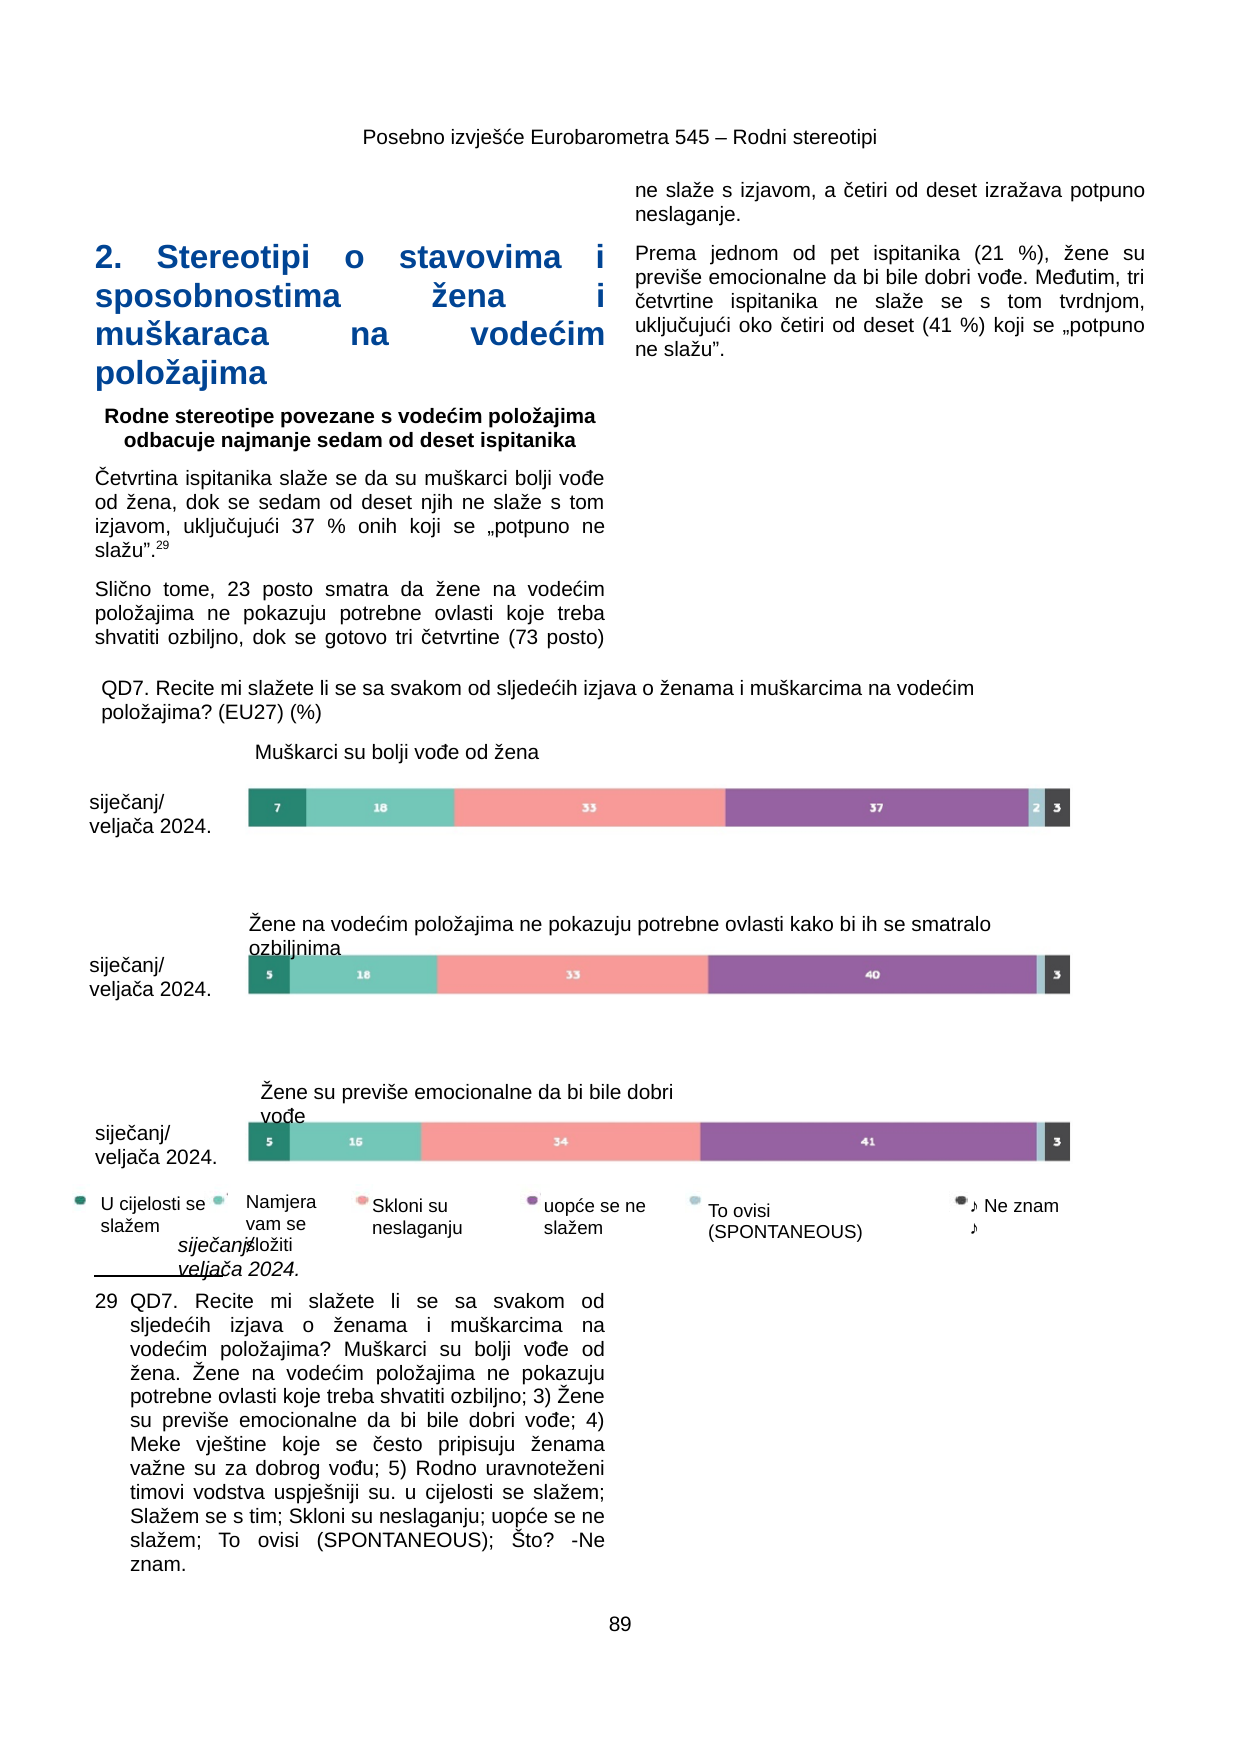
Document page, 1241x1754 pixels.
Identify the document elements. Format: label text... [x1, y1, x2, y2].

text Rodne stereotipe povezane s vodećim položajima odbacuje najmanje sedam od deset ispitanika [94, 404, 605, 452]
text QD7. Recite mi slažete li se sa svakom od sljedećih izjava o ženama i muškarcima na vodećim položajima? Muškarci su bolji vođe od žena. Žene na vodećim položajima ne pokazuju potrebne ovlasti koje treba shvatiti ozbiljno; 3) Žene su previše emocionalne da bi bile dobri vođe; 4) Meke vještine koje se često pripisuju ženama važne su za dobrog vođu; 5) Rodno uravnoteženi timovi vodstva uspješniji su. u cijelosti se slažem; Slažem se s tim; Skloni su neslaganju; uopće se ne slažem; To ovisi (SPONTANEOUS); Što? -Ne znam. [94, 1288, 605, 1576]
text ne slaže s izjavom, a četiri od deset izražava potpuno neslaganje. [635, 178, 1146, 226]
picture [68, 1178, 968, 1215]
subtitle 2. Stereotipi o stavovima i sposobnostima žena i muškaraca na vodećim položajima [94, 237, 605, 391]
text Četvrtina ispitanika slaže se da su muškarci bolji vođe od žena, dok se sedam od deset njih ne slaže s tom izjavom, uključujući 37 % onih koji se „potpuno ne slažu”. [94, 466, 605, 562]
picture [245, 782, 1073, 1164]
text Prema jednom od pet ispitanika (21 %), žene su previše emocionalne da bi bile dobri vođe. Međutim, tri četvrtine ispitanika ne slaže se s tom tvrdnjom, uključujući oko četiri od deset (41 %) koji se „potpuno ne slažu”. [635, 241, 1146, 360]
text Slično tome, 23 posto smatra da žene na vodećim položajima ne pokazuju potrebne ovlasti koje treba shvatiti ozbiljno, dok se gotovo tri četvrtine (73 posto) [94, 577, 605, 648]
